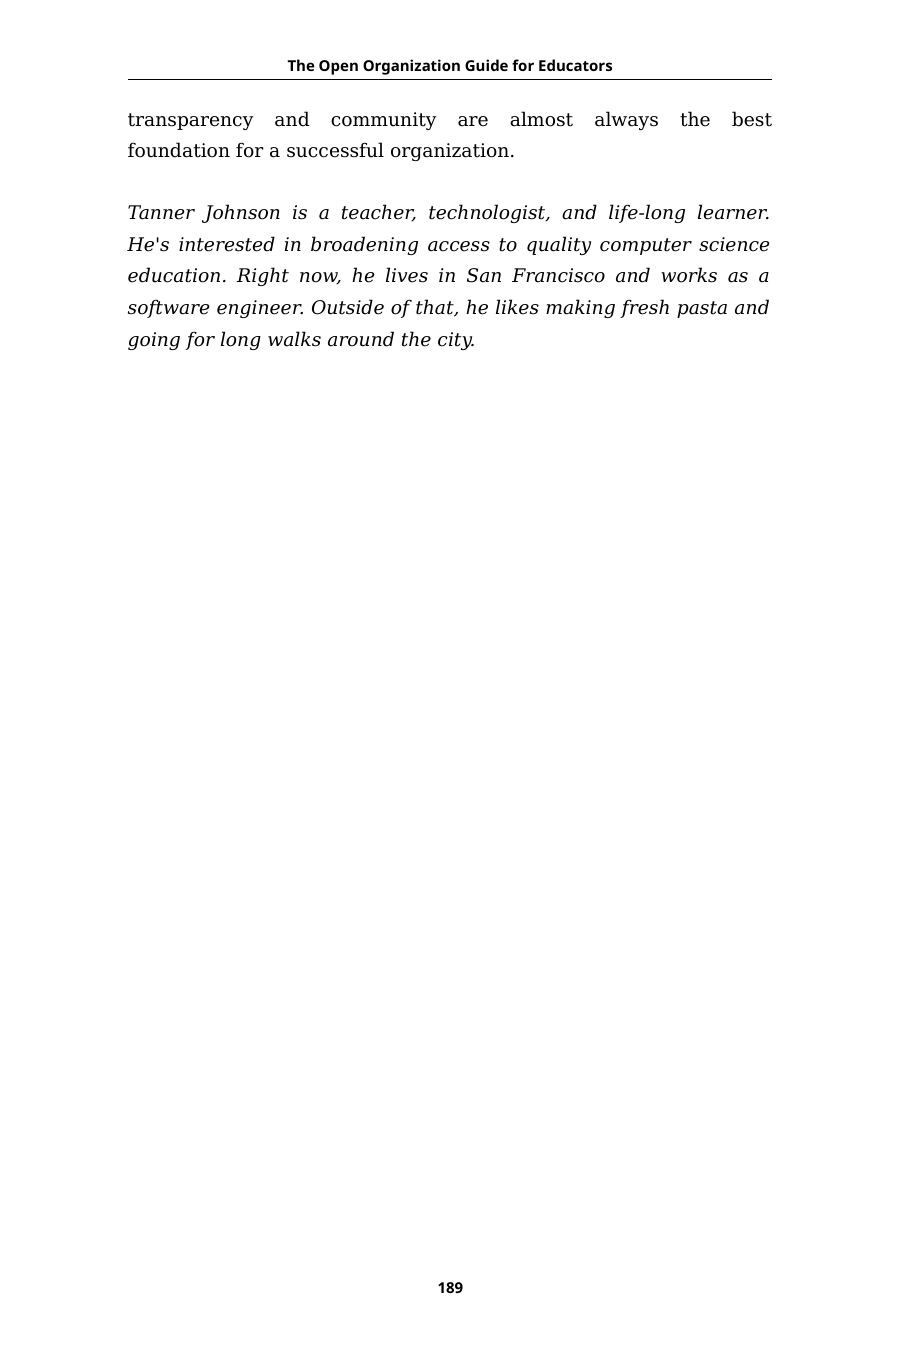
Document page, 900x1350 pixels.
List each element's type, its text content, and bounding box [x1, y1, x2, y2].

text transparency and community are almost always the best foundation for a successful organization. [127, 109, 772, 162]
text Tanner Johnson is a teacher, technologist, and life-long learner. He's interested in broadening access to quality computer science education. Right now, he lives in San Francisco and works as a software engineer. Outside of that, he likes making fresh pasta and going for long walks around the city. [127, 202, 772, 351]
